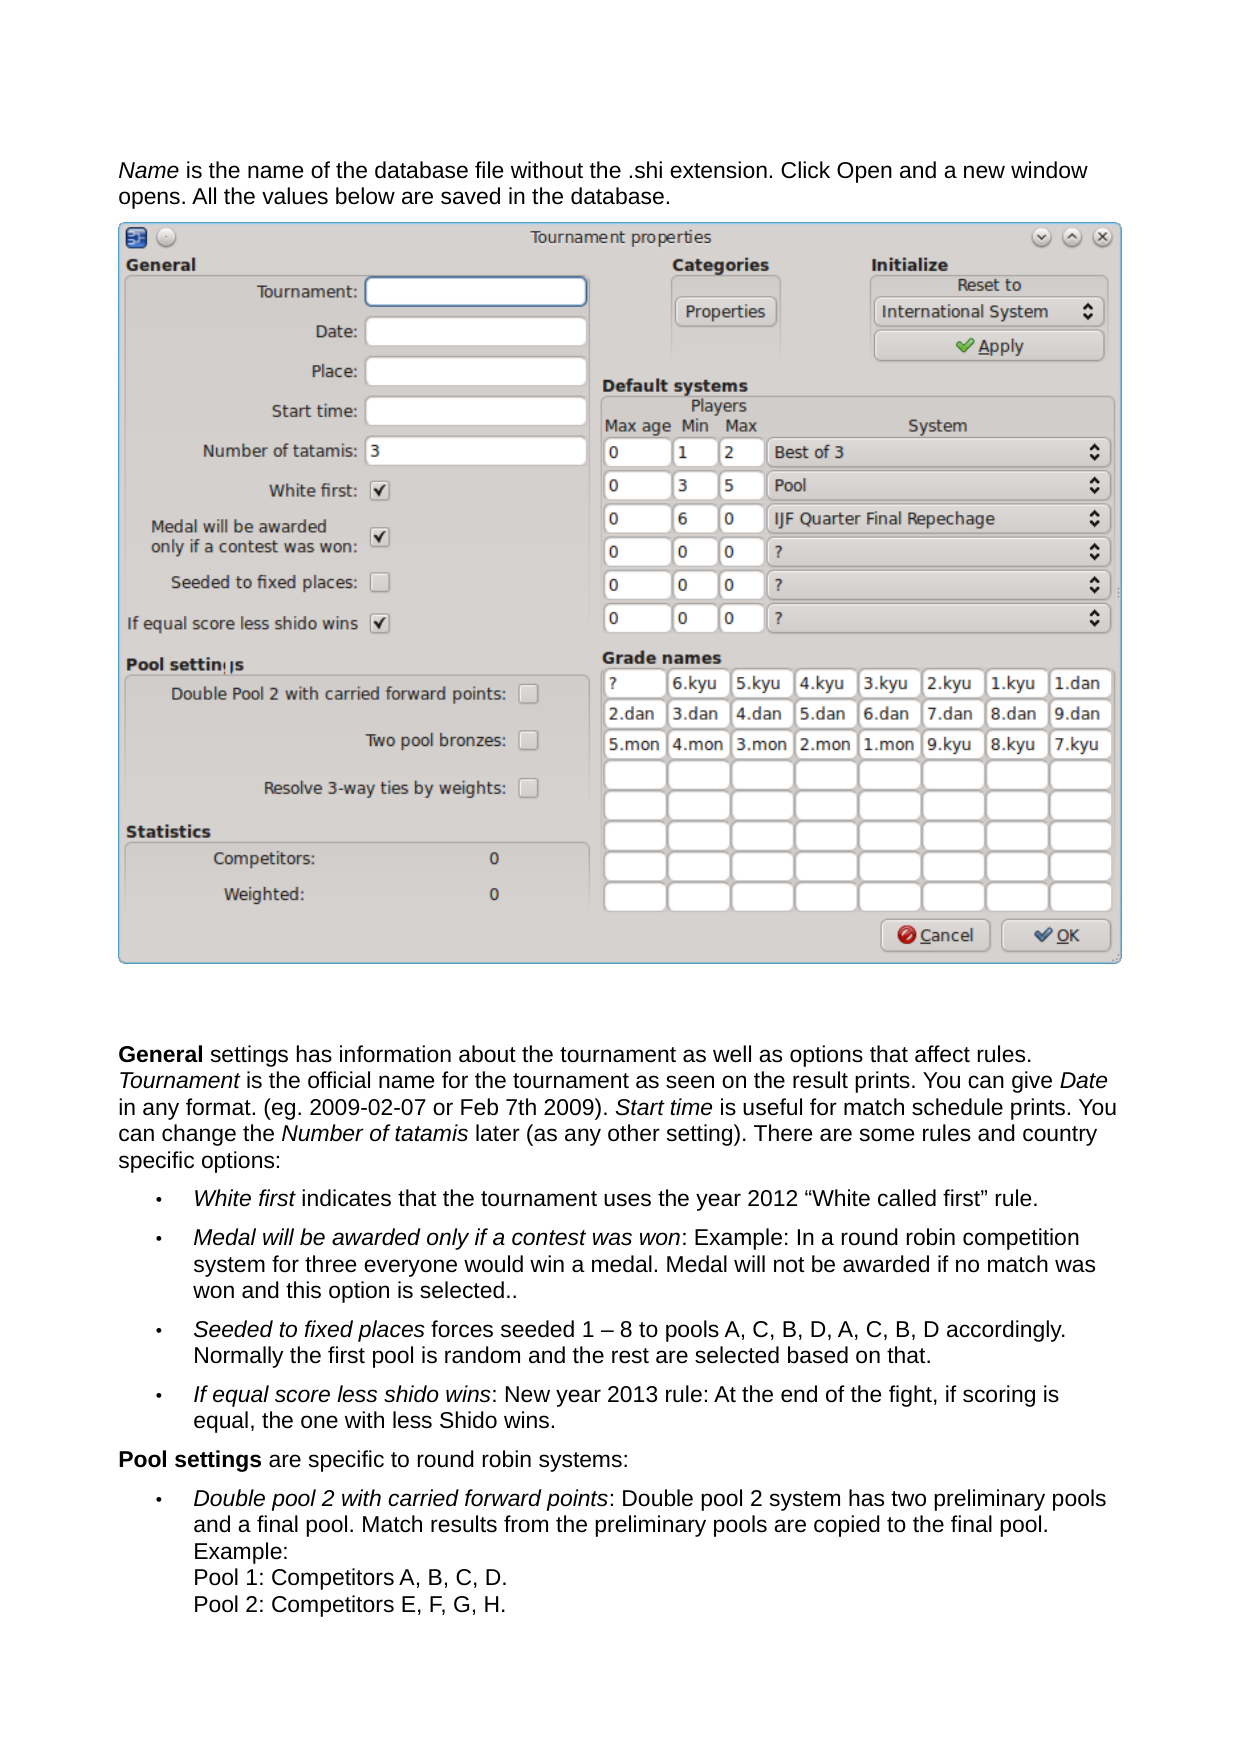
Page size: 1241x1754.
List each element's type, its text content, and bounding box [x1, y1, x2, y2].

list Double pool 2 with carried forward points: Double pool 2 system has two preliminary pools and a final pool. Match results from the preliminary pools are copied to the final pool. Example: Pool 1: Competitors A, B, C, D. Pool 2: Competitors E, F, G, H. [156, 1485, 1122, 1617]
list If equal score less shido wins: New year 2013 rule: At the end of the fight, if scoring is equal, the one with less Shido wins. [156, 1381, 1122, 1434]
text General settings has information about the tournament as well as options that affect rules. Tournament is the official name for the tournament as seen on the result prints. You can give Date in any format. (eg. 2009-02-07 or Feb 7th 2009). Start time is useful for match schedule prints. You can change the Number of tatamis later (as any other setting). There are some rules and country specific options: [118, 1041, 1122, 1173]
list Seeded to fixed places forces seeded 1 – 8 to pools A, C, B, D, A, C, B, D accordingly. Normally the first pool is random and the rest are selected based on that. [156, 1316, 1122, 1368]
list White first indicates that the tournament uses the year 2012 “White called first” rule. [156, 1185, 1122, 1212]
list Medal will be awarded only if a contest was won: Example: In a round robin competition system for three everyone would win a medal. Medal will not be awarded if no match was won and this option is selected.. [156, 1224, 1122, 1303]
text Pool settings are specific to round robin systems: [118, 1446, 1122, 1473]
text Name is the name of the database file without the .shi extension. Click Open and a new window opens. All the values below are saved in the database. [118, 157, 1122, 210]
picture [118, 222, 1122, 964]
